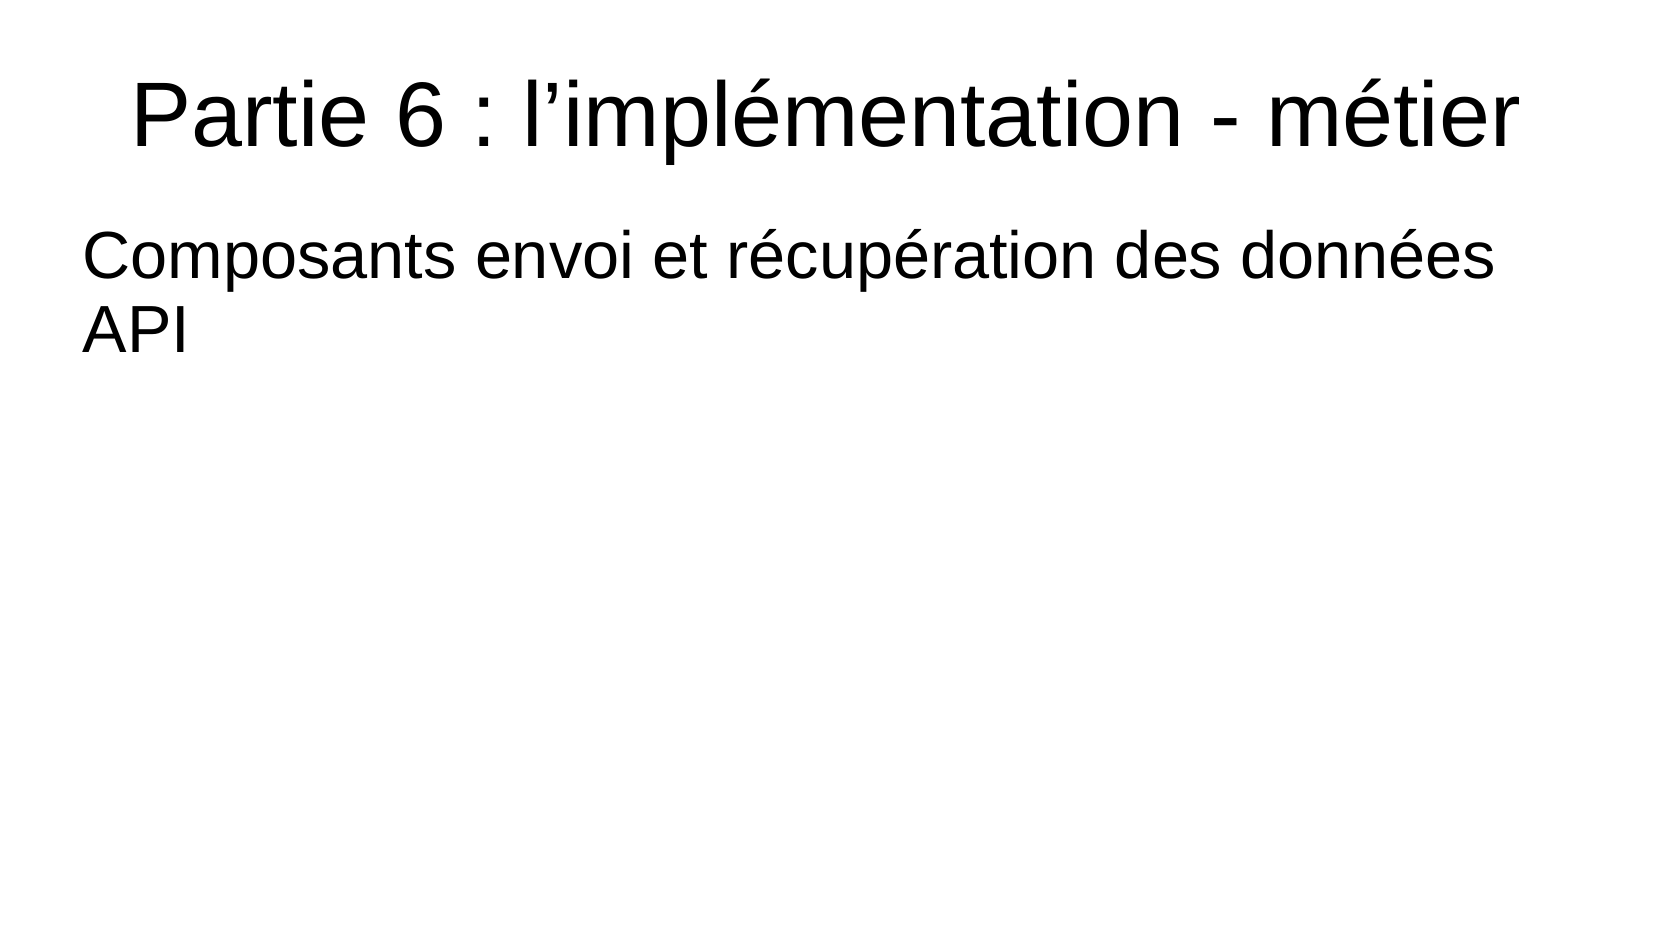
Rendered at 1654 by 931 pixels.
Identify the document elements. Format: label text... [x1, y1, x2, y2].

list Composants envoi et récupération des données API [82, 217, 1571, 758]
title Partie 6 : l’implémentation - métier [82, 37, 1571, 193]
